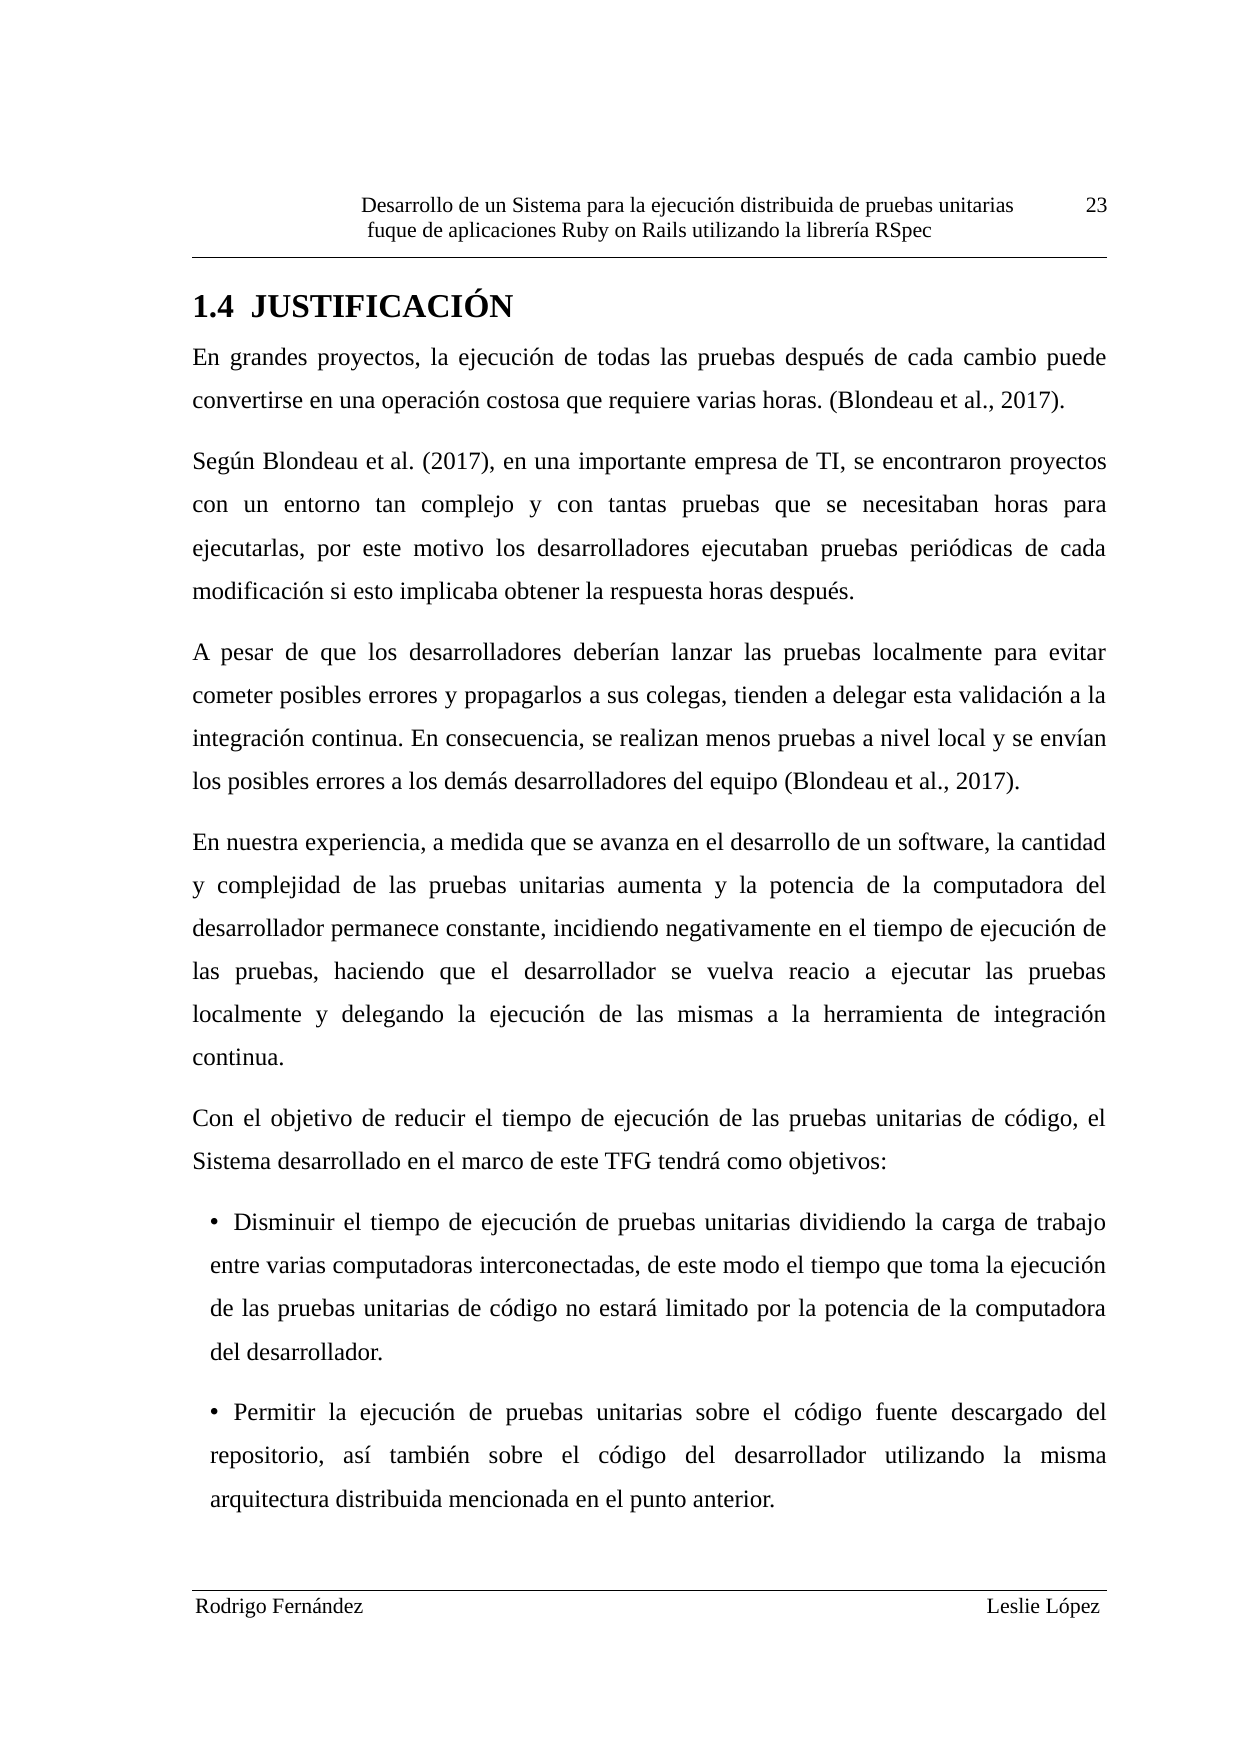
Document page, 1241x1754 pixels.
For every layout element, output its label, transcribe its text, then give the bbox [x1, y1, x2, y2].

text En nuestra experiencia, a medida que se avanza en el desarrollo de un software, la cantidad y complejidad de las pruebas unitarias aumenta y la potencia de la computadora del desarrollador permanece constante, incidiendo negativamente en el tiempo de ejecución de las pruebas, haciendo que el desarrollador se vuelva reacio a ejecutar las pruebas localmente y delegando la ejecución de las mismas a la herramienta de integración continua. [192, 827, 1107, 1071]
text Con el objetivo de reducir el tiempo de ejecución de las pruebas unitarias de código, el Sistema desarrollado en el marco de este TFG tendrá como objetivos: [192, 1103, 1107, 1175]
text A pesar de que los desarrolladores deberían lanzar las pruebas localmente para evitar cometer posibles errores y propagarlos a sus colegas, tienden a delegar esta validación a la integración continua. En consecuencia, se realizan menos pruebas a nivel local y se envían los posibles errores a los demás desarrolladores del equipo (Blondeau et al., 2017).⁠ [192, 637, 1107, 795]
list Disminuir el tiempo de ejecución de pruebas unitarias dividiendo la carga de trabajo entre varias computadoras interconectadas, de este modo el tiempo que toma la ejecución de las pruebas unitarias de código no estará limitado por la potencia de la computadora del desarrollador. [210, 1207, 1107, 1365]
text Según Blondeau et al. (2017)⁠, en una importante empresa de TI, se encontraron proyectos con un entorno tan complejo y con tantas pruebas que se necesitaban horas para ejecutarlas, por este motivo los desarrolladores ejecutaban pruebas periódicas de cada modificación si esto implicaba obtener la respuesta horas después. [192, 446, 1107, 604]
subtitle Justificación [192, 286, 1107, 325]
text En grandes proyectos, la ejecución de todas las pruebas después de cada cambio puede convertirse en una operación costosa que requiere varias horas. (Blondeau et al., 2017)⁠. [192, 342, 1107, 414]
list Permitir la ejecución de pruebas unitarias sobre el código fuente descargado del repositorio, así también sobre el código del desarrollador utilizando la misma arquitectura distribuida mencionada en el punto anterior. [210, 1397, 1107, 1512]
